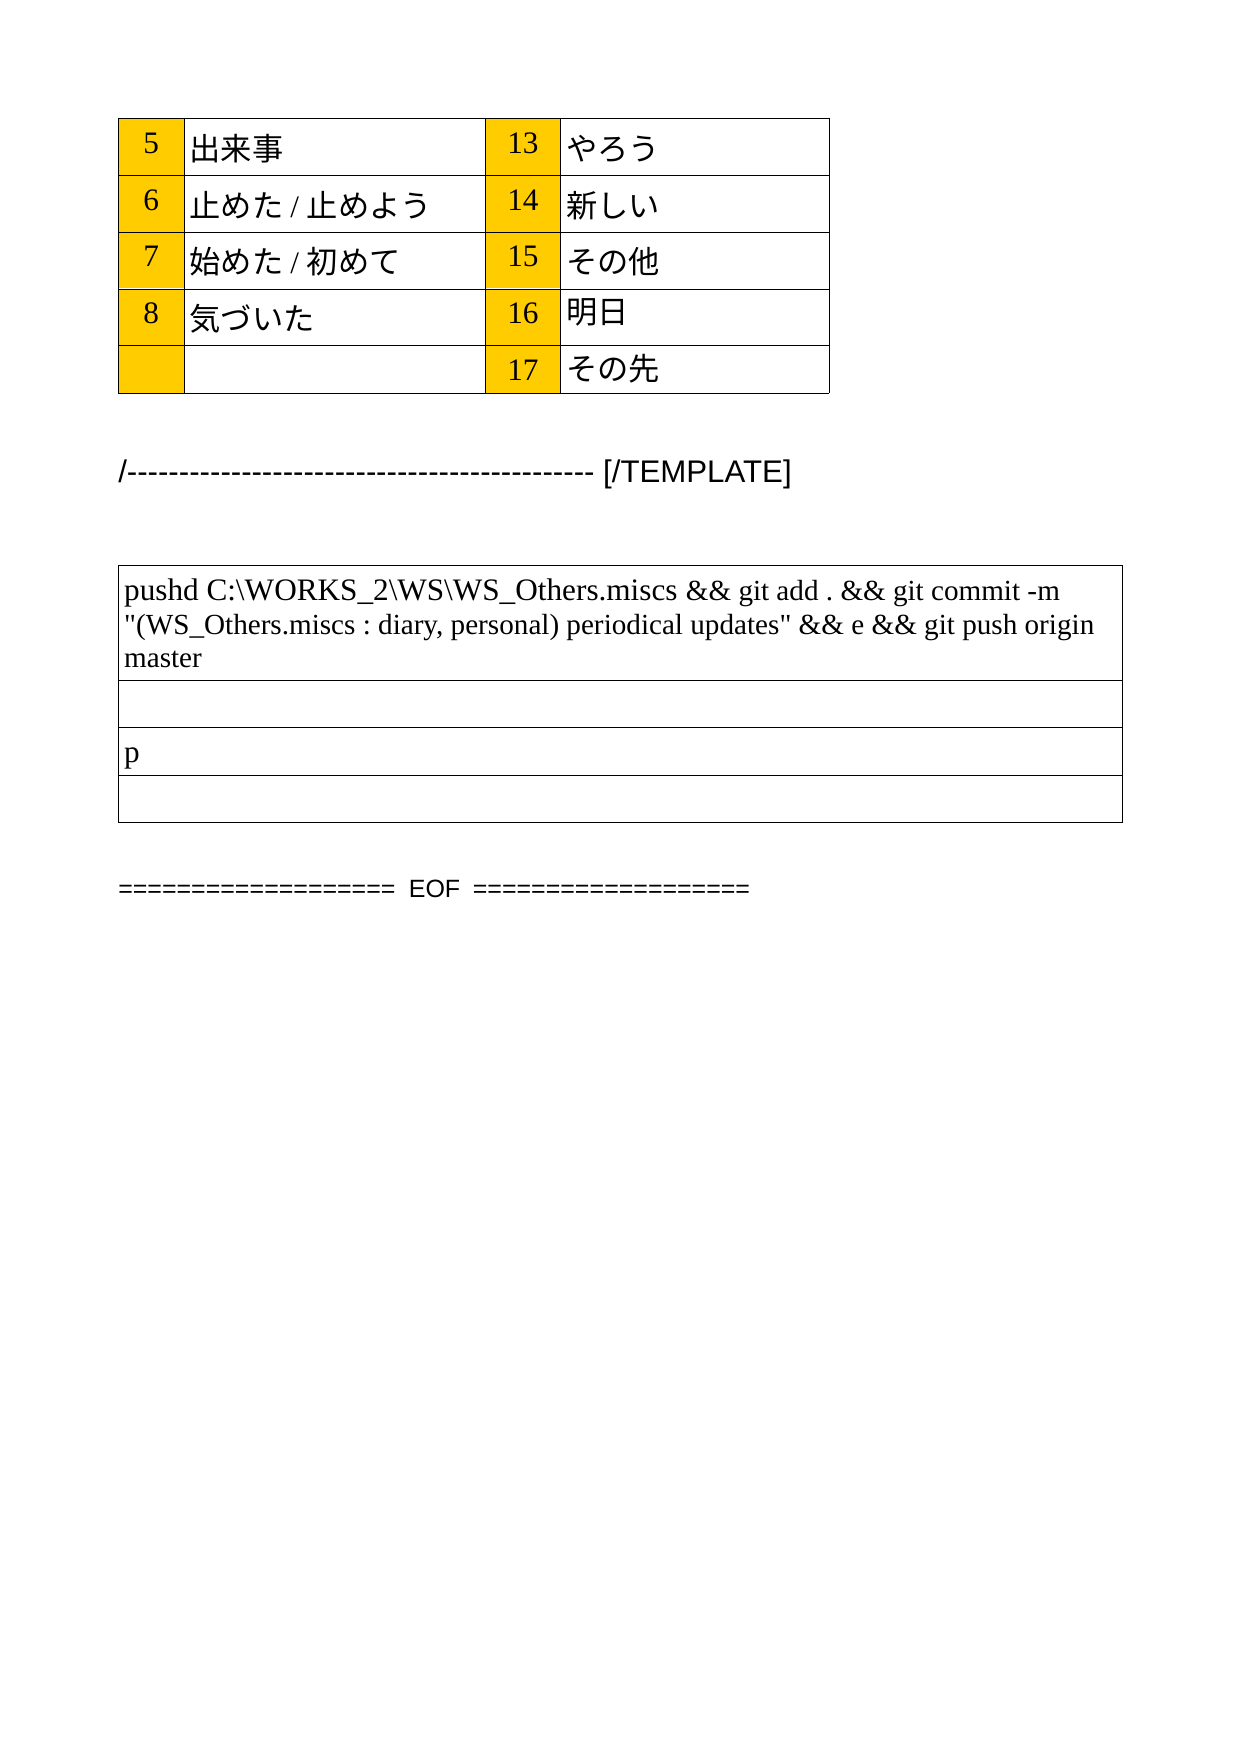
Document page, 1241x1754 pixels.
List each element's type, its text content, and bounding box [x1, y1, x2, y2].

table_cell [119, 681, 1122, 727]
table_cell [119, 346, 184, 393]
text =================== EOF =================== [118, 874, 1122, 903]
table_cell [119, 776, 1122, 822]
table_cell 14 [486, 176, 560, 232]
table_cell 16 [486, 290, 560, 345]
table_cell やろう [561, 119, 829, 175]
table_cell p [119, 728, 1122, 775]
table_cell 新しい [561, 176, 829, 232]
table_header pushd C:\WORKS_2\WS\WS_Others.miscs && git add . && git commit -m "(WS_Others.miscs : diary, personal) periodical updates" && e && git push origin master [119, 566, 1122, 680]
table_cell 出来事 [185, 119, 485, 175]
table_cell 6 [119, 176, 184, 232]
table_cell 気づいた [185, 290, 485, 345]
table_cell 8 [119, 290, 184, 345]
table_cell 17 [486, 346, 560, 393]
table_cell 13 [486, 119, 560, 175]
table_cell その他 [561, 233, 829, 288]
table_cell 明日 [561, 290, 829, 345]
table_cell その先 [561, 346, 829, 393]
table_cell 5 [119, 119, 184, 175]
table_cell 止めた / 止めよう [185, 176, 485, 232]
table_cell 15 [486, 233, 560, 288]
table_cell 7 [119, 233, 184, 288]
text /--------------------------------------------- [/TEMPLATE] [118, 453, 1122, 489]
table_cell 始めた / 初めて [185, 233, 485, 288]
table_cell [185, 346, 485, 393]
